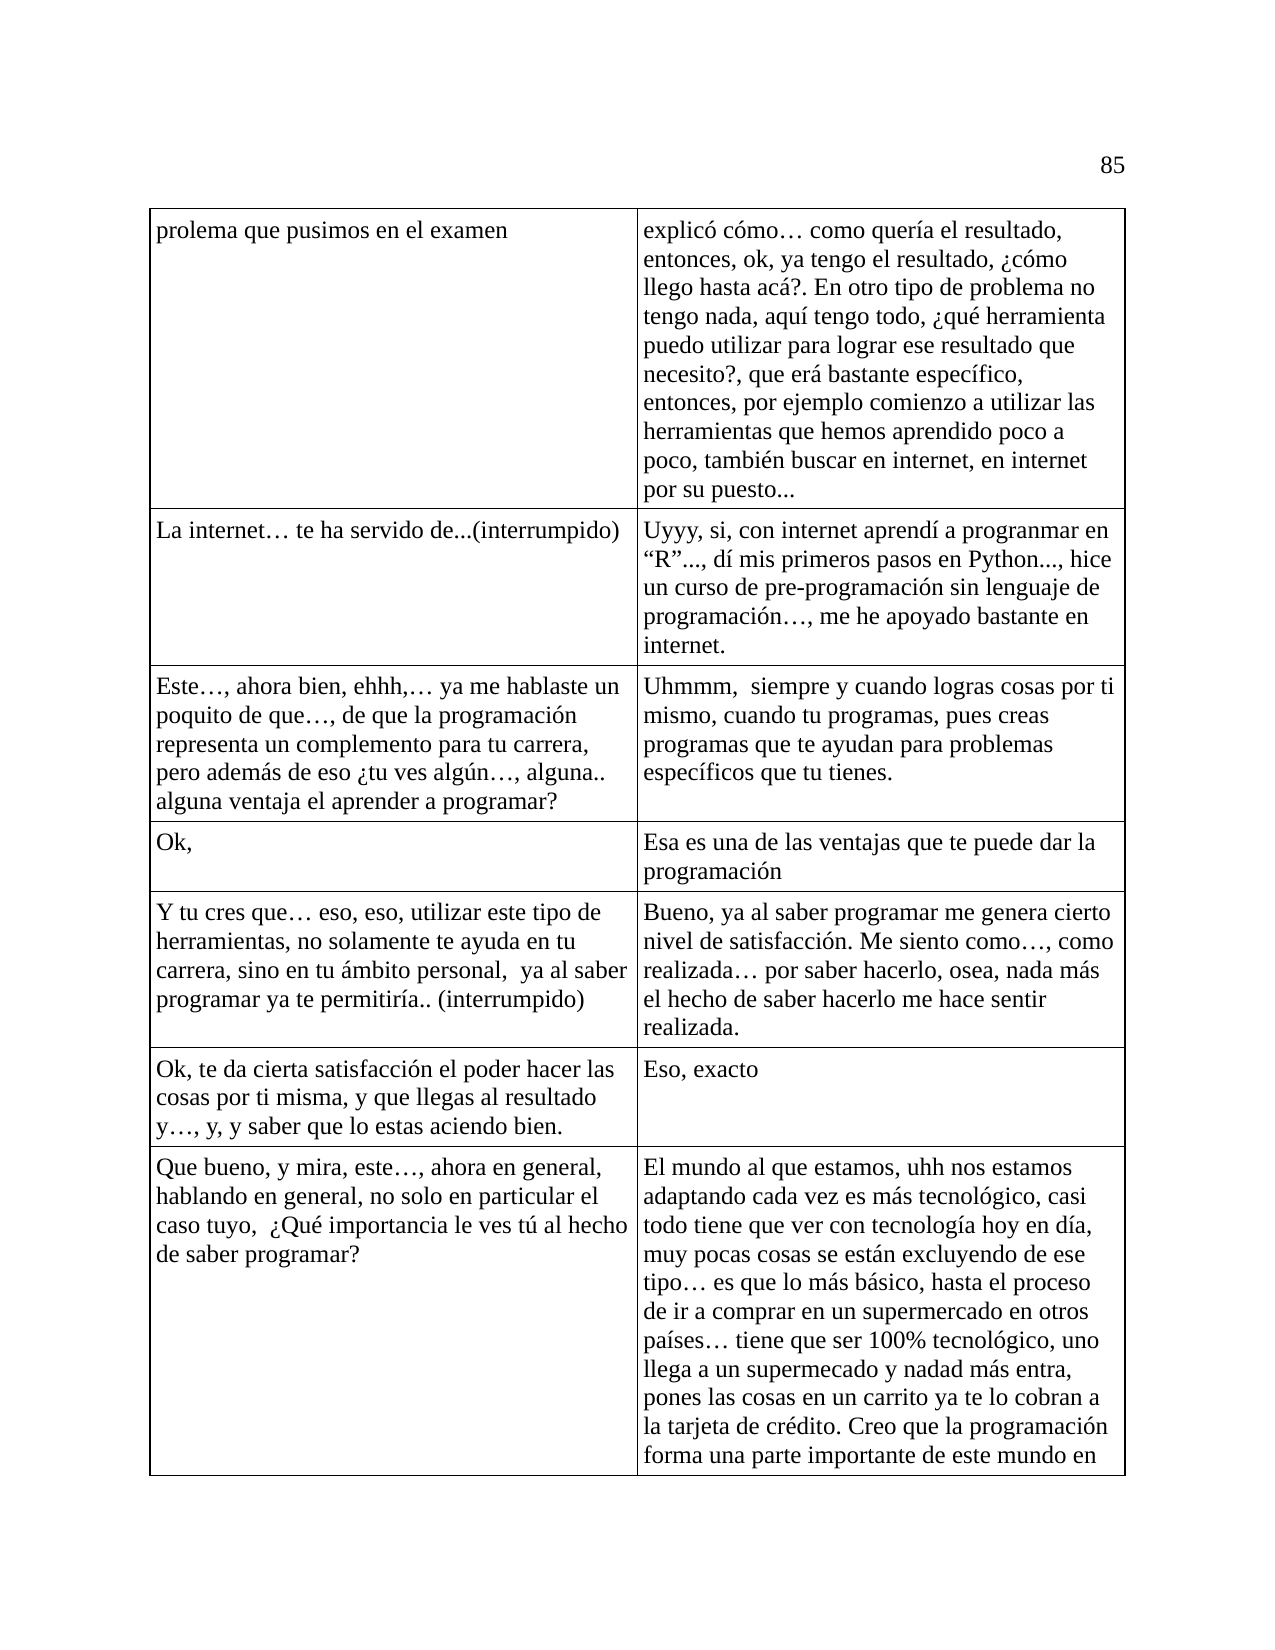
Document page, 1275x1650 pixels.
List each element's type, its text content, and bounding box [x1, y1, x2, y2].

table_cell prolema que pusimos en el examen [151, 209, 637, 508]
table_cell Esa es una de las ventajas que te puede dar la programación [638, 822, 1124, 891]
table_cell Que bueno, y mira, este…, ahora en general, hablando en general, no solo en particular el caso tuyo, ¿Qué importancia le ves tú al hecho de saber programar? [151, 1147, 637, 1474]
table_cell La internet… te ha servido de...(interrumpido) [151, 509, 637, 664]
table_cell Ok, te da cierta satisfacción el poder hacer las cosas por ti misma, y que llegas al resultado y…, y, y saber que lo estas aciendo bien. [151, 1048, 637, 1146]
table_cell Bueno, ya al saber programar me genera cierto nivel de satisfacción. Me siento como…, como realizada… por saber hacerlo, osea, nada más el hecho de saber hacerlo me hace sentir realizada. [638, 892, 1124, 1047]
table_cell Ok, [151, 822, 637, 891]
table_cell El mundo al que estamos, uhh nos estamos adaptando cada vez es más tecnológico, casi todo tiene que ver con tecnología hoy en día, muy pocas cosas se están excluyendo de ese tipo… es que lo más básico, hasta el proceso de ir a comprar en un supermercado en otros países… tiene que ser 100% tecnológico, uno llega a un supermecado y nadad más entra, pones las cosas en un carrito ya te lo cobran a la tarjeta de crédito. Creo que la programación forma una parte importante de este mundo en [638, 1147, 1124, 1474]
table_cell explicó cómo… como quería el resultado, entonces, ok, ya tengo el resultado, ¿cómo llego hasta acá?. En otro tipo de problema no tengo nada, aquí tengo todo, ¿qué herramienta puedo utilizar para lograr ese resultado que necesito?, que erá bastante específico, entonces, por ejemplo comienzo a utilizar las herramientas que hemos aprendido poco a poco, también buscar en internet, en internet por su puesto... [638, 209, 1124, 508]
table_cell Uyyy, si, con internet aprendí a progranmar en “R”..., dí mis primeros pasos en Python..., hice un curso de pre-programación sin lenguaje de programación…, me he apoyado bastante en internet. [638, 509, 1124, 664]
table_cell Eso, exacto [638, 1048, 1124, 1146]
table_cell Uhmmm, siempre y cuando logras cosas por ti mismo, cuando tu programas, pues creas programas que te ayudan para problemas específicos que tu tienes. [638, 666, 1124, 821]
table_cell Este…, ahora bien, ehhh,… ya me hablaste un poquito de que…, de que la programación representa un complemento para tu carrera, pero además de eso ¿tu ves algún…, alguna.. alguna ventaja el aprender a programar? [151, 666, 637, 821]
table_cell Y tu cres que… eso, eso, utilizar este tipo de herramientas, no solamente te ayuda en tu carrera, sino en tu ámbito personal, ya al saber programar ya te permitiría.. (interrumpido) [151, 892, 637, 1047]
